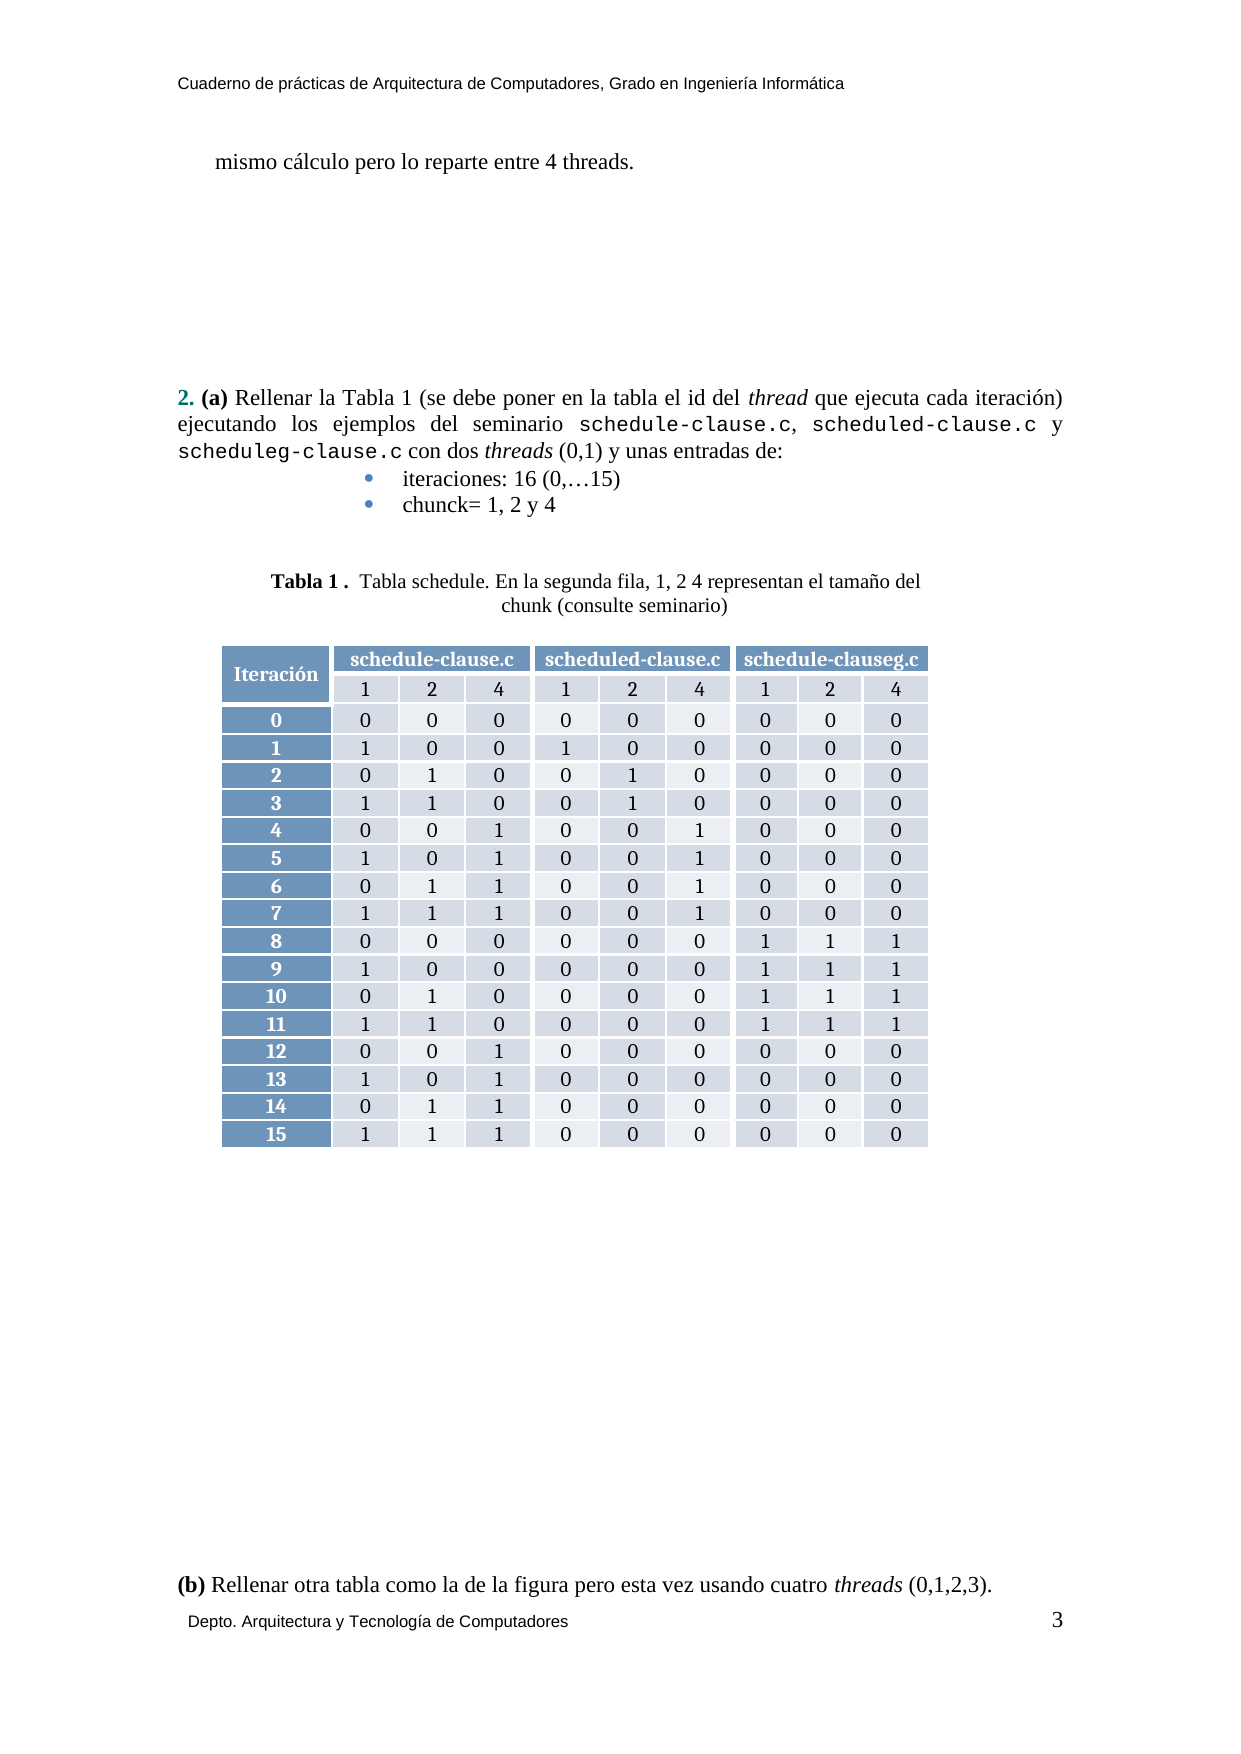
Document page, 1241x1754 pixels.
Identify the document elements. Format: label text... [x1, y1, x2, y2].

table_cell 1 [466, 1094, 530, 1119]
table_cell 1 [864, 956, 928, 981]
text mismo cálculo pero lo reparte entre 4 threads. [215, 148, 1063, 174]
table_cell 0 [864, 704, 928, 733]
table_cell 0 [535, 873, 598, 898]
table_cell 0 [333, 983, 398, 1009]
table_cell 0 [535, 983, 598, 1009]
table_cell 9 [222, 956, 331, 981]
table_cell 0 [535, 956, 598, 981]
table_cell 0 [864, 763, 928, 788]
table_cell 0 [799, 873, 861, 898]
table_cell 0 [333, 1039, 398, 1064]
table_cell 8 [222, 928, 331, 953]
table_cell 0 [400, 1039, 464, 1064]
list chunck= 1, 2 y 4 [365, 491, 1063, 518]
table_cell 1 [333, 1011, 398, 1036]
table_cell 1 [799, 928, 861, 953]
table_cell 0 [535, 928, 598, 953]
table_cell 0 [667, 956, 730, 981]
table_header Iteración [222, 646, 329, 702]
table_cell 0 [466, 763, 530, 788]
table_cell 1 [333, 900, 398, 926]
table_cell 0 [600, 735, 665, 760]
table_cell 1 [400, 1011, 464, 1036]
table_cell 7 [222, 900, 331, 926]
table_cell 0 [736, 818, 797, 843]
table_cell 0 [667, 983, 730, 1009]
table_cell 2 [600, 676, 665, 702]
table_cell 5 [222, 845, 331, 871]
table_cell 0 [799, 1066, 861, 1092]
table_cell 0 [864, 1121, 928, 1147]
table_cell 0 [535, 845, 598, 871]
table_cell 0 [535, 1121, 598, 1147]
table_cell 10 [222, 983, 331, 1009]
table_cell 0 [600, 704, 665, 733]
table_cell 0 [600, 845, 665, 871]
table_cell 1 [799, 956, 861, 981]
table_cell 0 [535, 1094, 598, 1119]
table_cell 0 [667, 1039, 730, 1064]
table_cell 0 [222, 707, 331, 733]
table_cell 0 [466, 928, 530, 953]
table_cell 0 [400, 845, 464, 871]
table_cell 0 [667, 928, 730, 953]
table_cell 0 [333, 704, 398, 733]
table_cell 0 [600, 1039, 665, 1064]
table_cell 4 [466, 676, 530, 702]
table_cell 0 [864, 1066, 928, 1092]
table_cell 1 [400, 873, 464, 898]
table_cell 0 [400, 735, 464, 760]
table_cell 0 [864, 845, 928, 871]
table_cell 0 [600, 900, 665, 926]
text (b) Rellenar otra tabla como la de la figura pero esta vez usando cuatro threads (0,1,2,3). [177, 1571, 1063, 1597]
table_cell 0 [535, 704, 598, 733]
table_cell 0 [600, 983, 665, 1009]
table_cell 0 [600, 1011, 665, 1036]
table_cell 0 [736, 900, 797, 926]
table_cell 0 [400, 928, 464, 953]
table_cell 1 [400, 1094, 464, 1119]
table_cell 15 [222, 1121, 331, 1147]
table_cell 0 [799, 735, 861, 760]
table_cell 2 [400, 676, 464, 702]
table_cell 0 [600, 956, 665, 981]
table_cell 0 [535, 790, 598, 816]
table_cell 0 [400, 818, 464, 843]
table_cell 1 [466, 1039, 530, 1064]
table_cell 0 [400, 704, 464, 733]
table_cell 3 [222, 790, 331, 816]
table_header scheduled-clause.c [535, 646, 730, 671]
table_cell 1 [333, 1066, 398, 1092]
table_cell 0 [600, 873, 665, 898]
table_cell 0 [333, 928, 398, 953]
table_cell 0 [799, 818, 861, 843]
table_cell 13 [222, 1066, 331, 1092]
table_cell 1 [736, 983, 797, 1009]
table_cell 0 [667, 704, 730, 733]
table_cell 6 [222, 873, 331, 898]
table_cell 0 [535, 1011, 598, 1036]
table_cell 1 [400, 763, 464, 788]
table_cell 0 [466, 735, 530, 760]
table_cell 1 [864, 983, 928, 1009]
table_cell 0 [799, 1121, 861, 1147]
table_cell 0 [799, 1094, 861, 1119]
table_cell 0 [799, 704, 861, 733]
table_cell 0 [466, 1011, 530, 1036]
table_cell 4 [222, 818, 331, 843]
table_cell 0 [466, 704, 530, 733]
table_cell 1 [667, 818, 730, 843]
table_cell 0 [864, 873, 928, 898]
table_cell 0 [667, 1094, 730, 1119]
table_header Tabla schedule. En la segunda fila, 1, 2 4 representan el tamaño del chunk (consulte seminario) [177, 544, 939, 617]
table_cell 0 [864, 735, 928, 760]
table_cell 0 [667, 1121, 730, 1147]
table_cell 0 [667, 1066, 730, 1092]
table_cell 1 [333, 735, 398, 760]
table_cell 1 [333, 1121, 398, 1147]
table_cell 1 [736, 1011, 797, 1036]
table_cell 0 [600, 1066, 665, 1092]
table_cell 0 [864, 900, 928, 926]
table_cell [177, 617, 939, 644]
table_cell 1 [466, 1066, 530, 1092]
table_cell 1 [799, 1011, 861, 1036]
table_cell 1 [600, 763, 665, 788]
table_cell 0 [864, 1094, 928, 1119]
list 2. (a) Rellenar la Tabla 1 (se debe poner en la tabla el id del thread que ejecuta cada iteración) ejecutando los ejemplos del seminario schedule-clause.c, scheduled-clause.c y scheduleg-clause.c con dos threads (0,1) y unas entradas de: [177, 383, 1063, 465]
table_cell 1 [667, 900, 730, 926]
table_cell 0 [799, 763, 861, 788]
table_cell 2 [799, 676, 861, 702]
table_cell 0 [864, 818, 928, 843]
table_cell 0 [535, 1039, 598, 1064]
table_cell 0 [667, 1011, 730, 1036]
table_cell 0 [400, 956, 464, 981]
table_cell 1 [864, 1011, 928, 1036]
table_cell 12 [222, 1039, 331, 1064]
table_cell 1 [334, 676, 398, 702]
table_cell 1 [333, 790, 398, 816]
table_cell 0 [736, 735, 797, 760]
table_cell 0 [736, 1066, 797, 1092]
table_cell 1 [667, 873, 730, 898]
table_cell 1 [864, 928, 928, 953]
table_cell 1 [333, 845, 398, 871]
table_cell 0 [736, 1039, 797, 1064]
list iteraciones: 16 (0,…15) [365, 465, 1063, 491]
table_cell 0 [736, 704, 797, 733]
table_cell 0 [864, 790, 928, 816]
table_cell 0 [535, 1066, 598, 1092]
table_cell 0 [799, 1039, 861, 1064]
table_cell 1 [466, 1121, 530, 1147]
table_cell 0 [466, 956, 530, 981]
table_cell 0 [600, 818, 665, 843]
table_cell 0 [736, 873, 797, 898]
table_cell 0 [667, 735, 730, 760]
table_cell 1 [400, 1121, 464, 1147]
table_cell 0 [400, 1066, 464, 1092]
table_cell 1 [400, 900, 464, 926]
table_cell 1 [736, 676, 797, 702]
table_cell 0 [535, 818, 598, 843]
table_cell 0 [600, 928, 665, 953]
table_cell 1 [535, 676, 598, 702]
table_cell 1 [466, 900, 530, 926]
table_cell 1 [333, 956, 398, 981]
table_cell 0 [535, 763, 598, 788]
table_cell 0 [535, 900, 598, 926]
table_header schedule-clause.c [334, 646, 530, 671]
table_cell 0 [799, 900, 861, 926]
table_cell 0 [736, 1121, 797, 1147]
table_cell 1 [466, 873, 530, 898]
table_cell 0 [667, 790, 730, 816]
table_cell 14 [222, 1094, 331, 1119]
table_cell 0 [333, 763, 398, 788]
table_cell 0 [864, 1039, 928, 1064]
table_cell 1 [535, 735, 598, 760]
table_cell 0 [600, 1094, 665, 1119]
table_cell 0 [667, 763, 730, 788]
table_cell 1 [600, 790, 665, 816]
table_cell 4 [667, 676, 730, 702]
table_cell 0 [333, 1094, 398, 1119]
table_header schedule-clauseg.c [736, 646, 928, 671]
table_cell 0 [736, 763, 797, 788]
table_cell 0 [736, 845, 797, 871]
table_cell 1 [400, 983, 464, 1009]
table_cell 0 [466, 983, 530, 1009]
table_cell 0 [736, 790, 797, 816]
table_cell 1 [799, 983, 861, 1009]
table_cell 1 [667, 845, 730, 871]
table_cell 0 [799, 790, 861, 816]
table_cell 1 [736, 928, 797, 953]
table_cell 0 [466, 790, 530, 816]
table_cell 11 [222, 1011, 331, 1036]
table_cell 0 [333, 873, 398, 898]
table_cell 0 [799, 845, 861, 871]
table_cell 1 [466, 818, 530, 843]
table_cell 4 [864, 676, 928, 702]
table_cell 0 [736, 1094, 797, 1119]
table_cell 1 [222, 735, 331, 760]
table_cell 2 [222, 763, 331, 788]
table_cell 0 [333, 818, 398, 843]
table_cell 1 [466, 845, 530, 871]
table_cell 1 [400, 790, 464, 816]
table_cell 0 [600, 1121, 665, 1147]
table_cell 1 [736, 956, 797, 981]
